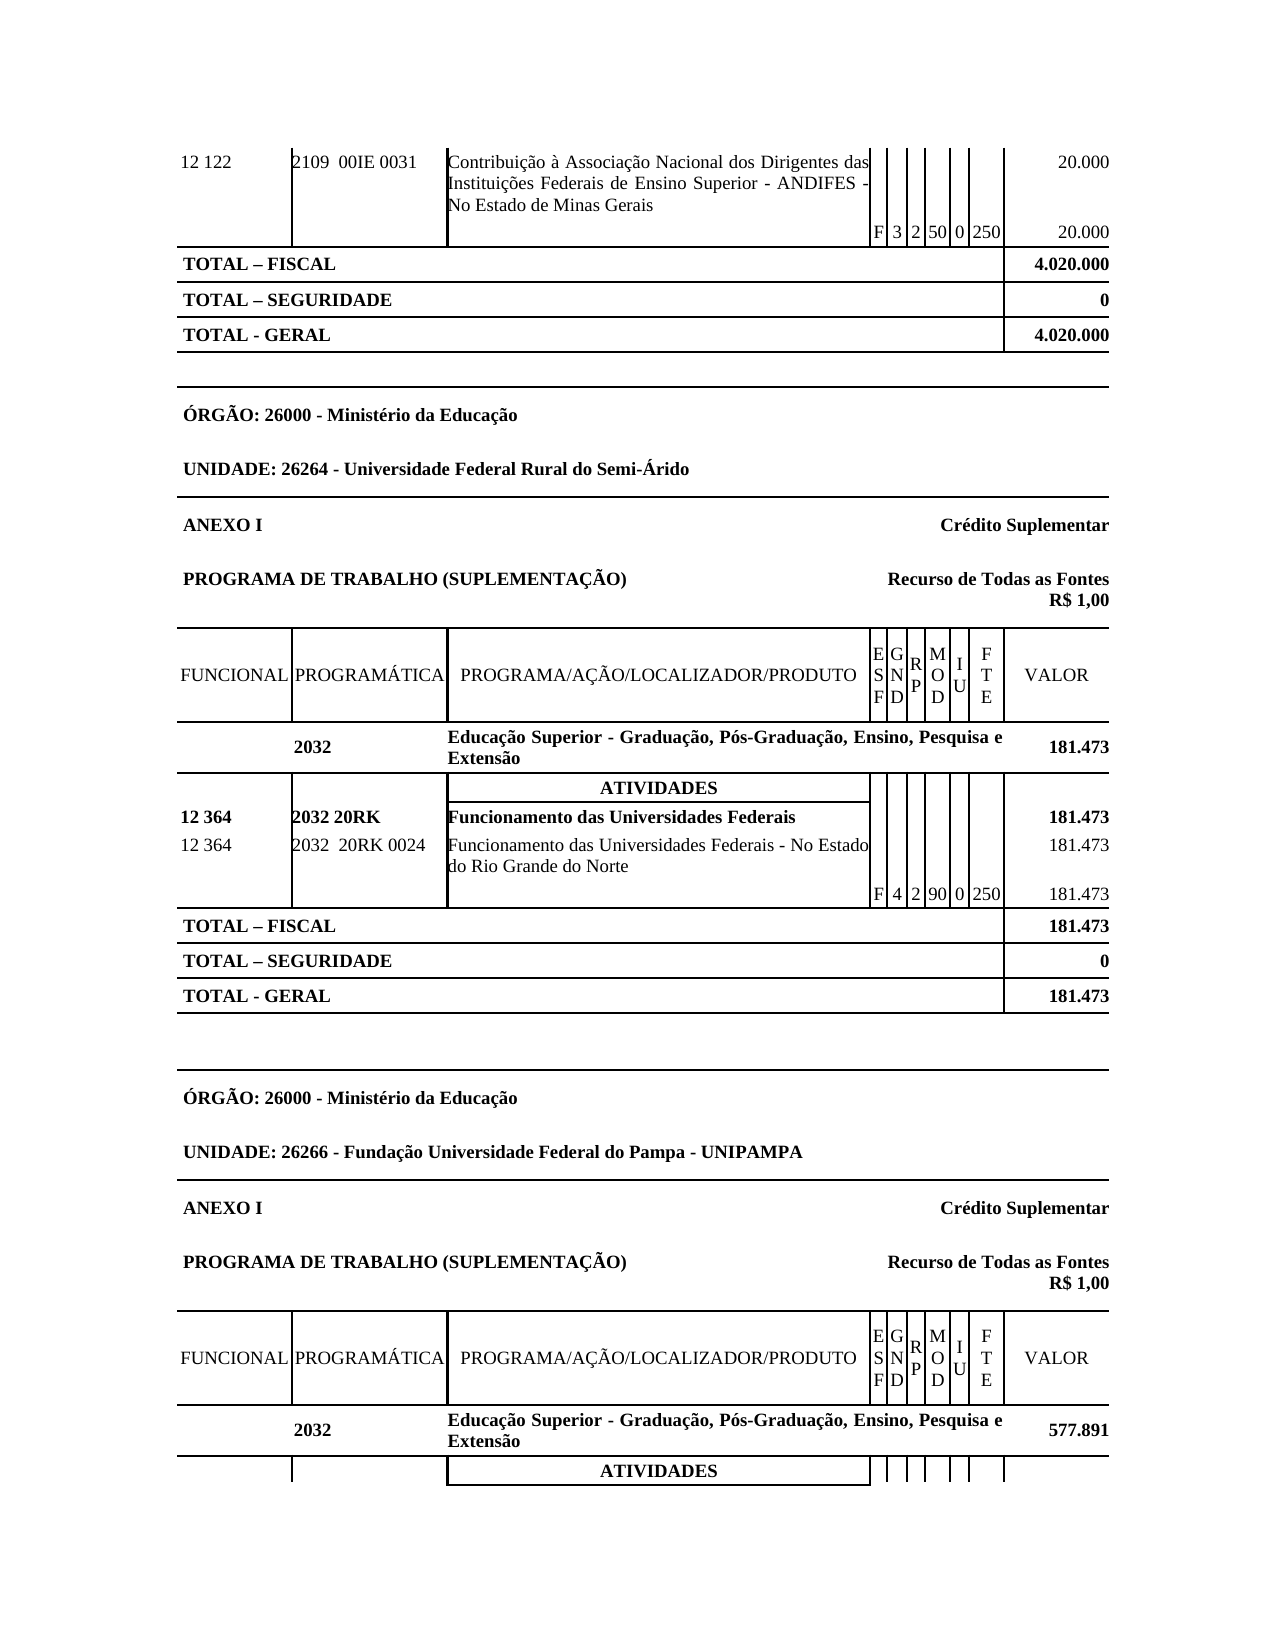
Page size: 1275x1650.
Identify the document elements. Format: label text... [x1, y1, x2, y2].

table_cell TOTAL - GERAL [177, 979, 1003, 1012]
table_cell [871, 801, 886, 831]
table_cell 50 [926, 218, 949, 246]
table_cell [951, 831, 968, 879]
table_cell PROGRAMA/AÇÃO/LOCALIZADOR/PRODUTO [449, 1312, 869, 1403]
table_cell 181.473 [1004, 723, 1109, 772]
table_cell M O D [926, 629, 949, 721]
table_cell VALOR [1005, 629, 1109, 721]
table_cell 2 [908, 218, 924, 246]
table_cell UNIDADE: 26266 - Fundação Universidade Federal do Pampa - UNIPAMPA [177, 1125, 870, 1179]
table_cell TOTAL – FISCAL [177, 248, 1003, 281]
table_cell [1005, 774, 1109, 801]
table_cell 0 [1005, 944, 1109, 977]
table_cell [870, 1125, 1109, 1179]
table_cell [177, 774, 291, 801]
table_cell 20.000 [1005, 148, 1109, 218]
table_cell [887, 1457, 907, 1484]
table_cell G N D [888, 629, 906, 721]
table_cell 181.473 [1005, 880, 1109, 907]
table_cell Contribuição à Associação Nacional dos Dirigentes das Instituições Federais de Ensino Superior - ANDIFES - No Estado de Minas Gerais [449, 148, 869, 218]
table_cell Recurso de Todas as Fontes R$ 1,00 [870, 552, 1109, 627]
table_cell [970, 148, 1003, 218]
table_cell 181.473 [1005, 831, 1109, 879]
table_cell 0 [951, 880, 968, 907]
table_cell [177, 880, 291, 907]
table_cell 12 364 [177, 831, 291, 879]
table_cell Educação Superior - Graduação, Pós-Graduação, Ensino, Pesquisa e Extensão [448, 1406, 1003, 1454]
table_cell 0 [1005, 283, 1109, 316]
table_cell [950, 1457, 969, 1484]
table_cell 2032 20RK [293, 801, 446, 831]
table_cell 20.000 [1005, 218, 1109, 246]
table_cell [969, 1457, 1003, 1484]
table_cell 250 [970, 880, 1003, 907]
table_cell [177, 353, 1003, 386]
table_cell Crédito Suplementar [870, 498, 1109, 552]
table_cell R P [908, 1312, 924, 1403]
table_cell 181.473 [1005, 979, 1109, 1012]
table_cell 12 364 [177, 801, 291, 831]
table_cell FUNCIONAL [177, 1312, 291, 1403]
table_cell VALOR [1005, 1312, 1109, 1403]
table_cell [293, 880, 446, 907]
table_cell [871, 774, 886, 801]
table_cell PROGRAMA/AÇÃO/LOCALIZADOR/PRODUTO [449, 629, 869, 721]
table_cell M O D [926, 1312, 949, 1403]
table_cell Funcionamento das Universidades Federais - No Estado do Rio Grande do Norte [449, 831, 869, 879]
table_cell [449, 880, 869, 907]
table_cell [970, 831, 1003, 879]
table_cell [293, 218, 446, 246]
table_cell PROGRAMA DE TRABALHO (SUPLEMENTAÇÃO) [177, 552, 870, 627]
table_cell [870, 442, 1109, 496]
table_cell [888, 148, 906, 218]
table_cell [1004, 1457, 1109, 1484]
table_cell [926, 801, 949, 831]
table_cell F T E [970, 1312, 1003, 1403]
table_cell 4.020.000 [1005, 318, 1109, 351]
table_cell ANEXO I [177, 1181, 870, 1234]
table_cell G N D [888, 1312, 906, 1403]
table_cell 4 [888, 880, 906, 907]
table_cell [926, 148, 949, 218]
table_cell Atividades [449, 1457, 869, 1484]
table_cell [449, 218, 869, 246]
table_cell [951, 774, 968, 801]
table_cell TOTAL - GERAL [177, 318, 1003, 351]
table_cell TOTAL – SEGURIDADE [177, 944, 1003, 977]
table_cell R P [908, 629, 924, 721]
table_cell 181.473 [1005, 909, 1109, 942]
table_cell E S F [871, 629, 886, 721]
table_cell [908, 801, 924, 831]
table_cell Funcionamento das Universidades Federais [449, 803, 869, 831]
table_cell [177, 1014, 1003, 1069]
table_cell [888, 801, 906, 831]
table_cell TOTAL – FISCAL [177, 909, 1003, 942]
table_cell PROGRAMÁTICA [293, 1312, 446, 1403]
table_cell [908, 774, 924, 801]
table_cell FUNCIONAL [177, 629, 291, 721]
table_cell [888, 831, 906, 879]
table_cell [970, 801, 1003, 831]
table_cell [1004, 1014, 1109, 1069]
table_cell 90 [926, 880, 949, 907]
table_cell 2032 20RK 0024 [293, 831, 446, 879]
table_cell Recurso de Todas as Fontes R$ 1,00 [870, 1235, 1109, 1310]
table_cell E S F [871, 1312, 886, 1403]
table_cell [970, 774, 1003, 801]
table_cell [1004, 353, 1109, 386]
table_cell [926, 831, 949, 879]
table_cell F [871, 218, 886, 246]
table_cell 2 [908, 880, 924, 907]
table_cell 250 [970, 218, 1003, 246]
table_cell 2032 [177, 723, 447, 772]
table_cell 2109 00IE 0031 [293, 148, 446, 218]
table_cell [951, 801, 968, 831]
table_cell 12 122 [177, 148, 291, 218]
table_cell UNIDADE: 26264 - Universidade Federal Rural do Semi-Árido [177, 442, 870, 496]
table_cell Educação Superior - Graduação, Pós-Graduação, Ensino, Pesquisa e Extensão [448, 723, 1003, 772]
table_cell Crédito Suplementar [870, 1181, 1109, 1234]
table_cell [908, 831, 924, 879]
table_cell [293, 774, 446, 801]
table_cell [292, 1457, 446, 1484]
table_cell ANEXO I [177, 498, 870, 552]
table_cell PROGRAMÁTICA [293, 629, 446, 721]
table_cell PROGRAMA DE TRABALHO (SUPLEMENTAÇÃO) [177, 1235, 870, 1310]
table_cell [907, 1457, 925, 1484]
table_cell 577.891 [1004, 1406, 1109, 1454]
table_cell [951, 148, 968, 218]
table_cell [888, 774, 906, 801]
table_cell 4.020.000 [1005, 248, 1109, 281]
table_cell ÓRGÃO: 26000 - Ministério da Educação [177, 388, 1109, 442]
table_cell I U [951, 1312, 968, 1403]
table_cell F T E [970, 629, 1003, 721]
table_cell [871, 148, 886, 218]
table_cell [177, 218, 291, 246]
table_cell [871, 1457, 887, 1484]
table_cell Atividades [449, 774, 869, 801]
table_cell [926, 774, 949, 801]
table_cell 2032 [177, 1406, 447, 1454]
table_cell [871, 831, 886, 879]
table_cell I U [951, 629, 968, 721]
table_cell 0 [951, 218, 968, 246]
table_cell 3 [888, 218, 906, 246]
table_cell TOTAL – SEGURIDADE [177, 283, 1003, 316]
table_cell [177, 1457, 292, 1484]
table_cell [925, 1457, 950, 1484]
table_cell F [871, 880, 886, 907]
table_cell ÓRGÃO: 26000 - Ministério da Educação [177, 1071, 1109, 1125]
table_cell 181.473 [1005, 801, 1109, 831]
table_cell [908, 148, 924, 218]
